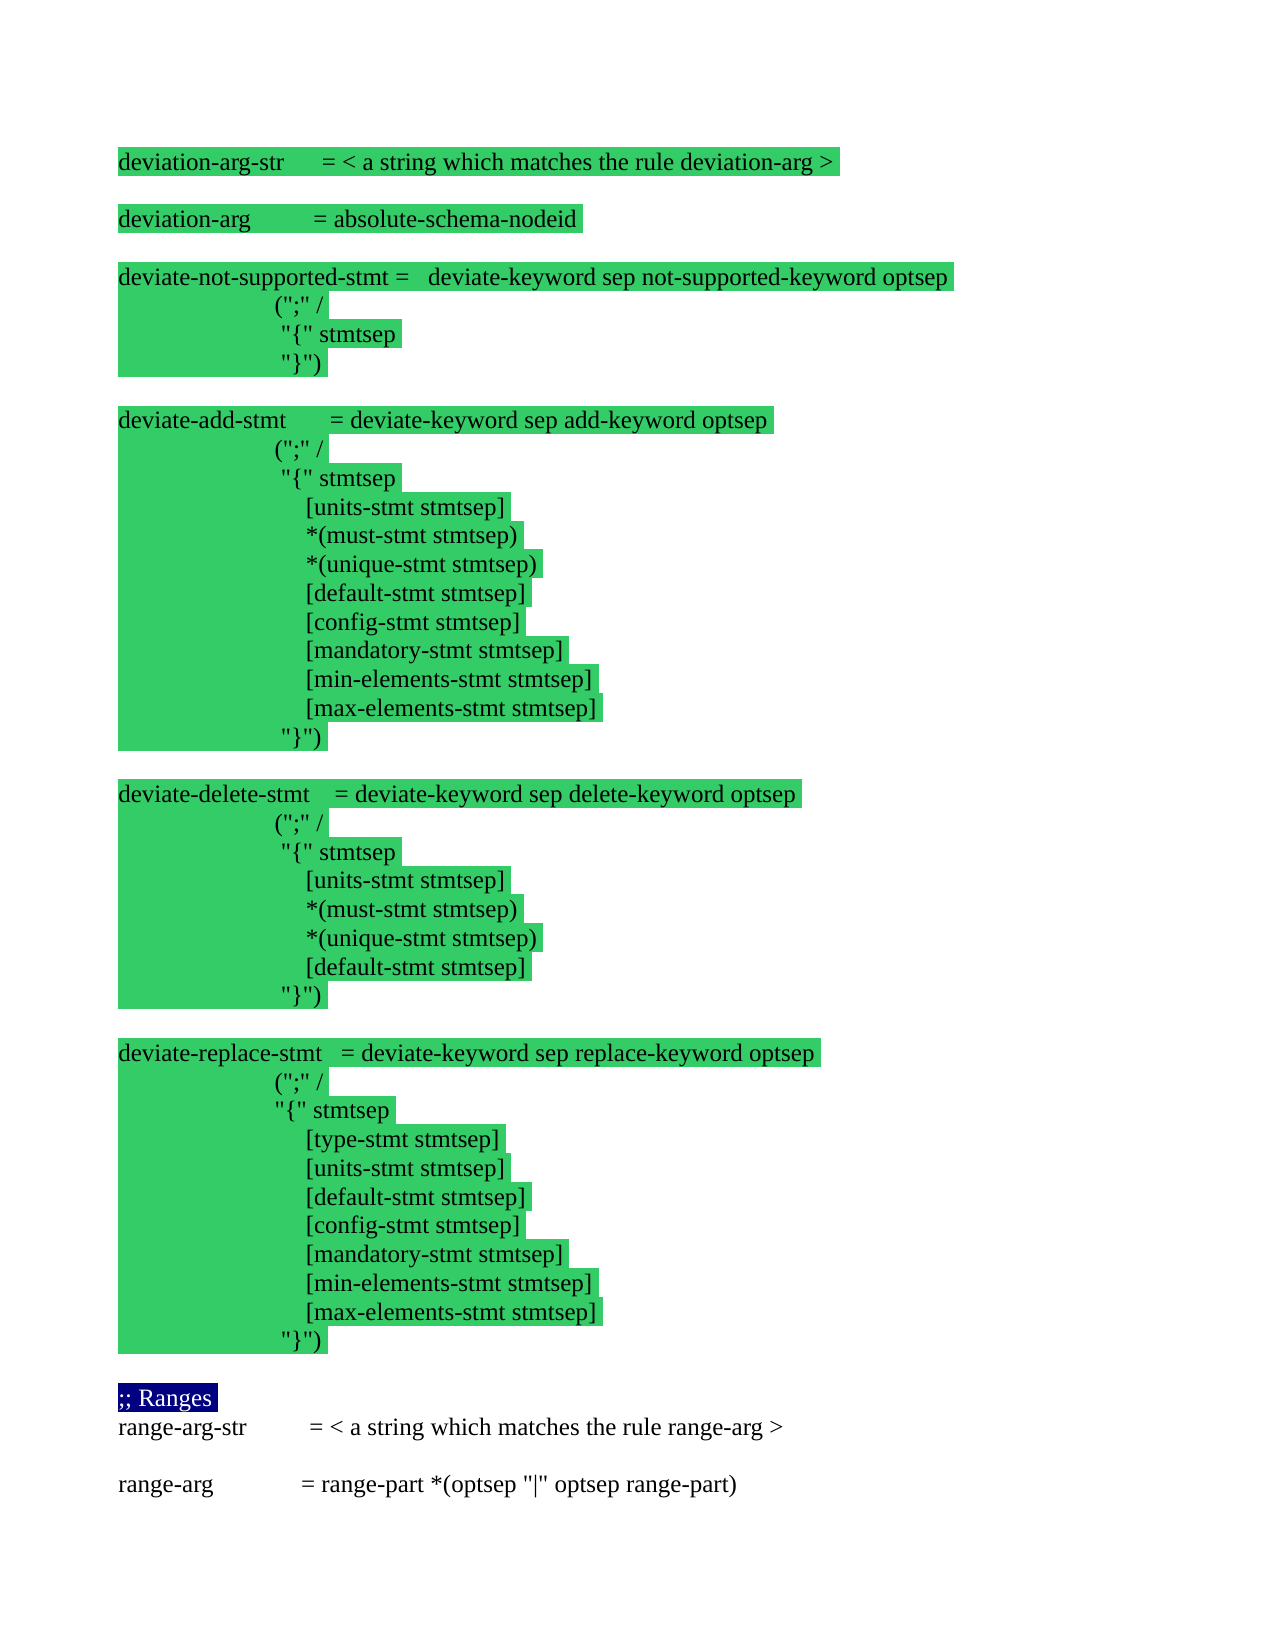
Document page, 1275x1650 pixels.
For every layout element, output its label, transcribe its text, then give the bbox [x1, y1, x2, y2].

text "{" stmtsep [118, 319, 1157, 348]
text (";" / [118, 808, 1157, 837]
text [units-stmt stmtsep] [118, 492, 1157, 521]
text [mandatory-stmt stmtsep] [118, 636, 1157, 664]
text [min-elements-stmt stmtsep] [118, 664, 1157, 693]
text "}") [118, 981, 1157, 1009]
text deviation-arg-str = < a string which matches the rule deviation-arg > [118, 147, 1157, 176]
text [mandatory-stmt stmtsep] [118, 1239, 1157, 1268]
text [config-stmt stmtsep] [118, 1211, 1157, 1239]
text *(must-stmt stmtsep) [118, 521, 1157, 549]
text [max-elements-stmt stmtsep] [118, 693, 1157, 722]
text deviate-not-supported-stmt = deviate-keyword sep not-supported-keyword optsep [118, 262, 1157, 291]
text (";" / [118, 434, 1157, 463]
text [units-stmt stmtsep] [118, 1153, 1157, 1182]
text range-arg-str = < a string which matches the rule range-arg > [118, 1412, 1157, 1441]
text *(unique-stmt stmtsep) [118, 549, 1157, 578]
text [default-stmt stmtsep] [118, 1182, 1157, 1211]
text deviation-arg = absolute-schema-nodeid [118, 204, 1157, 233]
text "}") [118, 722, 1157, 751]
text [min-elements-stmt stmtsep] [118, 1268, 1157, 1297]
text range-arg = range-part *(optsep "|" optsep range-part) [118, 1469, 1157, 1498]
text [default-stmt stmtsep] [118, 952, 1157, 981]
text [max-elements-stmt stmtsep] [118, 1297, 1157, 1326]
text ;; Ranges [118, 1383, 1157, 1412]
text *(must-stmt stmtsep) [118, 894, 1157, 923]
text [type-stmt stmtsep] [118, 1124, 1157, 1153]
text "{" stmtsep [118, 837, 1157, 866]
text "}") [118, 348, 1157, 377]
text "{" stmtsep [118, 1096, 1157, 1124]
text "}") [118, 1326, 1157, 1354]
text (";" / [118, 1067, 1157, 1096]
text (";" / [118, 291, 1157, 319]
text [units-stmt stmtsep] [118, 866, 1157, 894]
text [default-stmt stmtsep] [118, 578, 1157, 607]
text *(unique-stmt stmtsep) [118, 923, 1157, 952]
text deviate-add-stmt = deviate-keyword sep add-keyword optsep [118, 406, 1157, 434]
text deviate-delete-stmt = deviate-keyword sep delete-keyword optsep [118, 779, 1157, 808]
text [config-stmt stmtsep] [118, 607, 1157, 636]
text "{" stmtsep [118, 463, 1157, 492]
text deviate-replace-stmt = deviate-keyword sep replace-keyword optsep [118, 1038, 1157, 1067]
